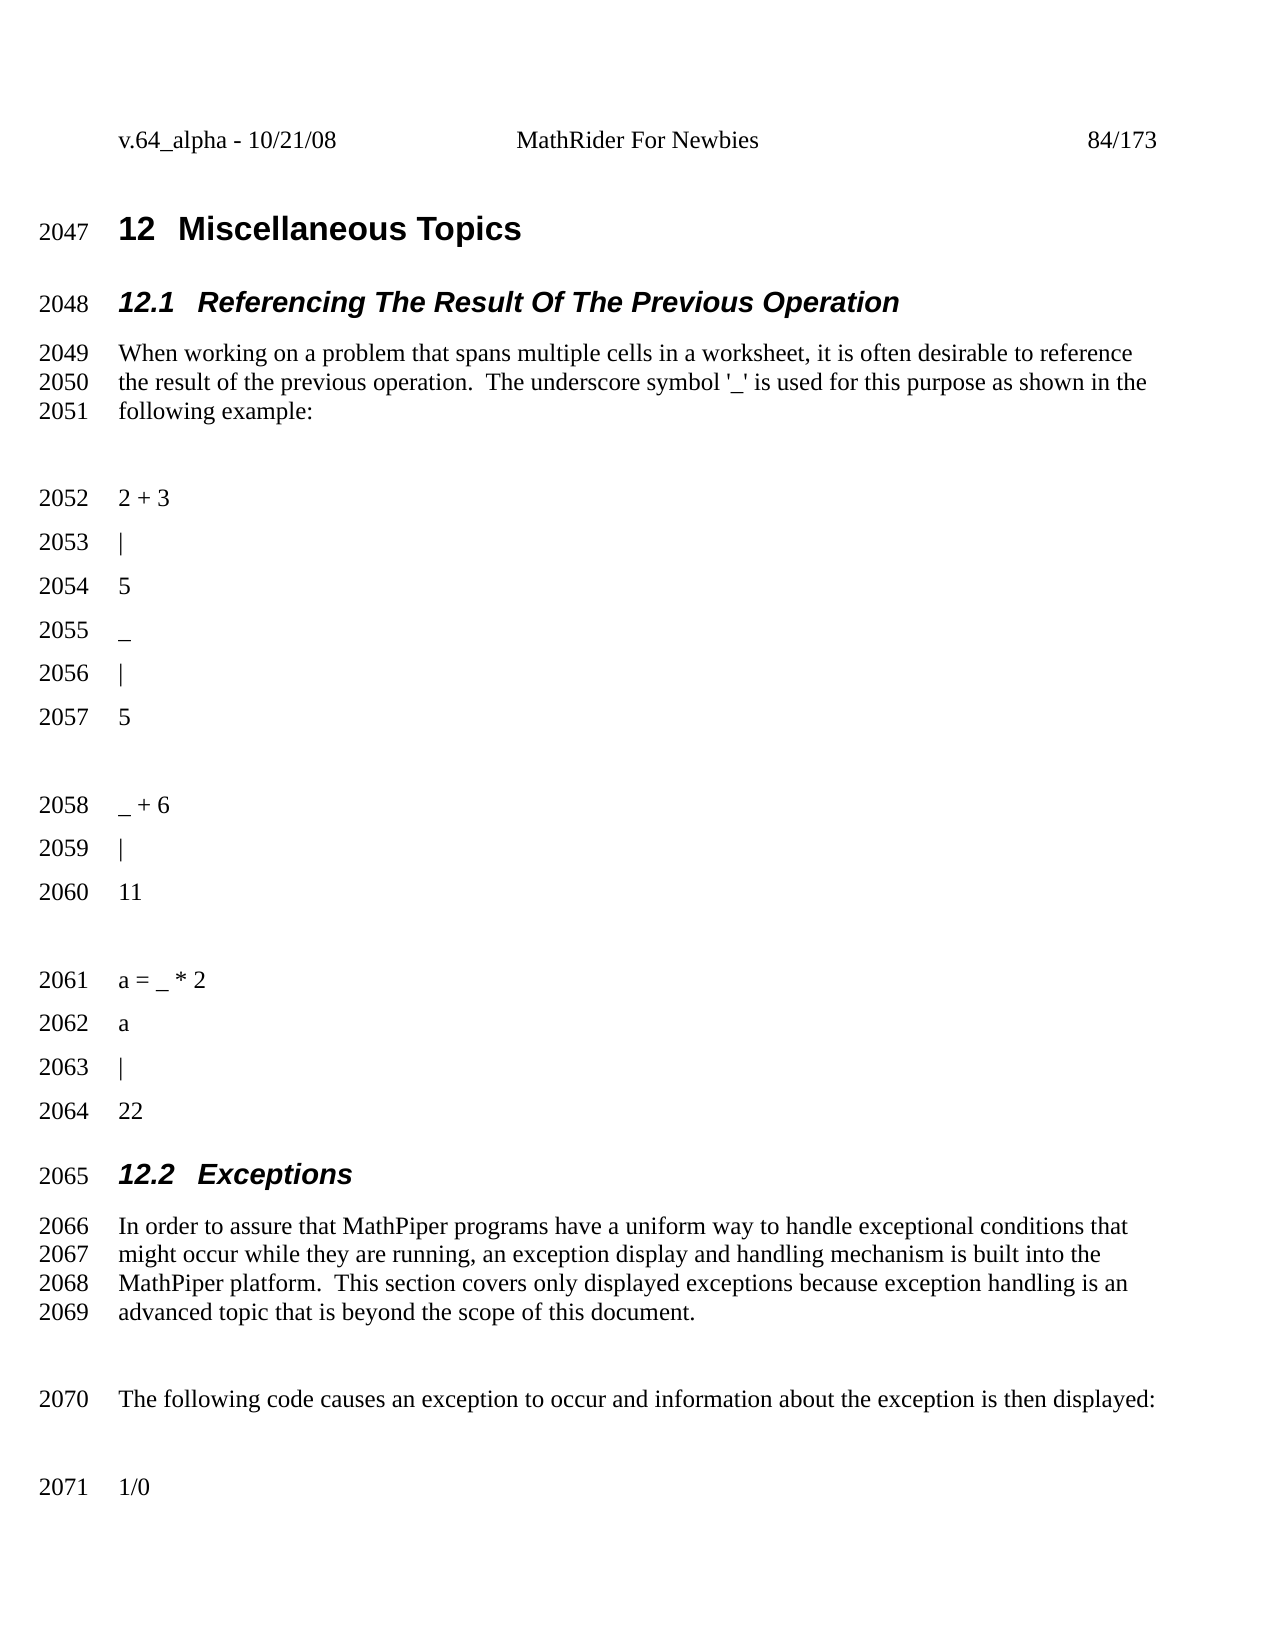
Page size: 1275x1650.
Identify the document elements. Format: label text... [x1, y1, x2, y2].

text 22 [118, 1096, 1157, 1125]
text In order to assure that MathPiper programs have a uniform way to handle exceptional conditions that might occur while they are running, an exception display and handling mechanism is built into the MathPiper platform. This section covers only displayed exceptions because exception handling is an advanced topic that is beyond the scope of this document. [118, 1211, 1157, 1326]
text 1/0 [118, 1472, 1157, 1501]
text 11 [118, 877, 1157, 906]
text | [118, 1052, 1157, 1081]
text | [118, 658, 1157, 687]
text | [118, 527, 1157, 556]
subtitle Miscellaneous Topics [118, 209, 1157, 247]
text a = _ * 2 [118, 965, 1157, 993]
subtitle Referencing The Result Of The Previous Operation [118, 285, 1157, 318]
text _ [118, 615, 1157, 643]
text a [118, 1008, 1157, 1037]
text When working on a problem that spans multiple cells in a worksheet, it is often desirable to reference the result of the previous operation. The underscore symbol '_' is used for this purpose as shown in the following example: [118, 338, 1157, 425]
text The following code causes an exception to occur and information about the exception is then displayed: [118, 1384, 1157, 1413]
subtitle Exceptions [118, 1157, 1157, 1191]
text 5 [118, 702, 1157, 731]
text _ + 6 [118, 790, 1157, 818]
text 2 + 3 [118, 483, 1157, 512]
text 5 [118, 571, 1157, 600]
text | [118, 833, 1157, 862]
